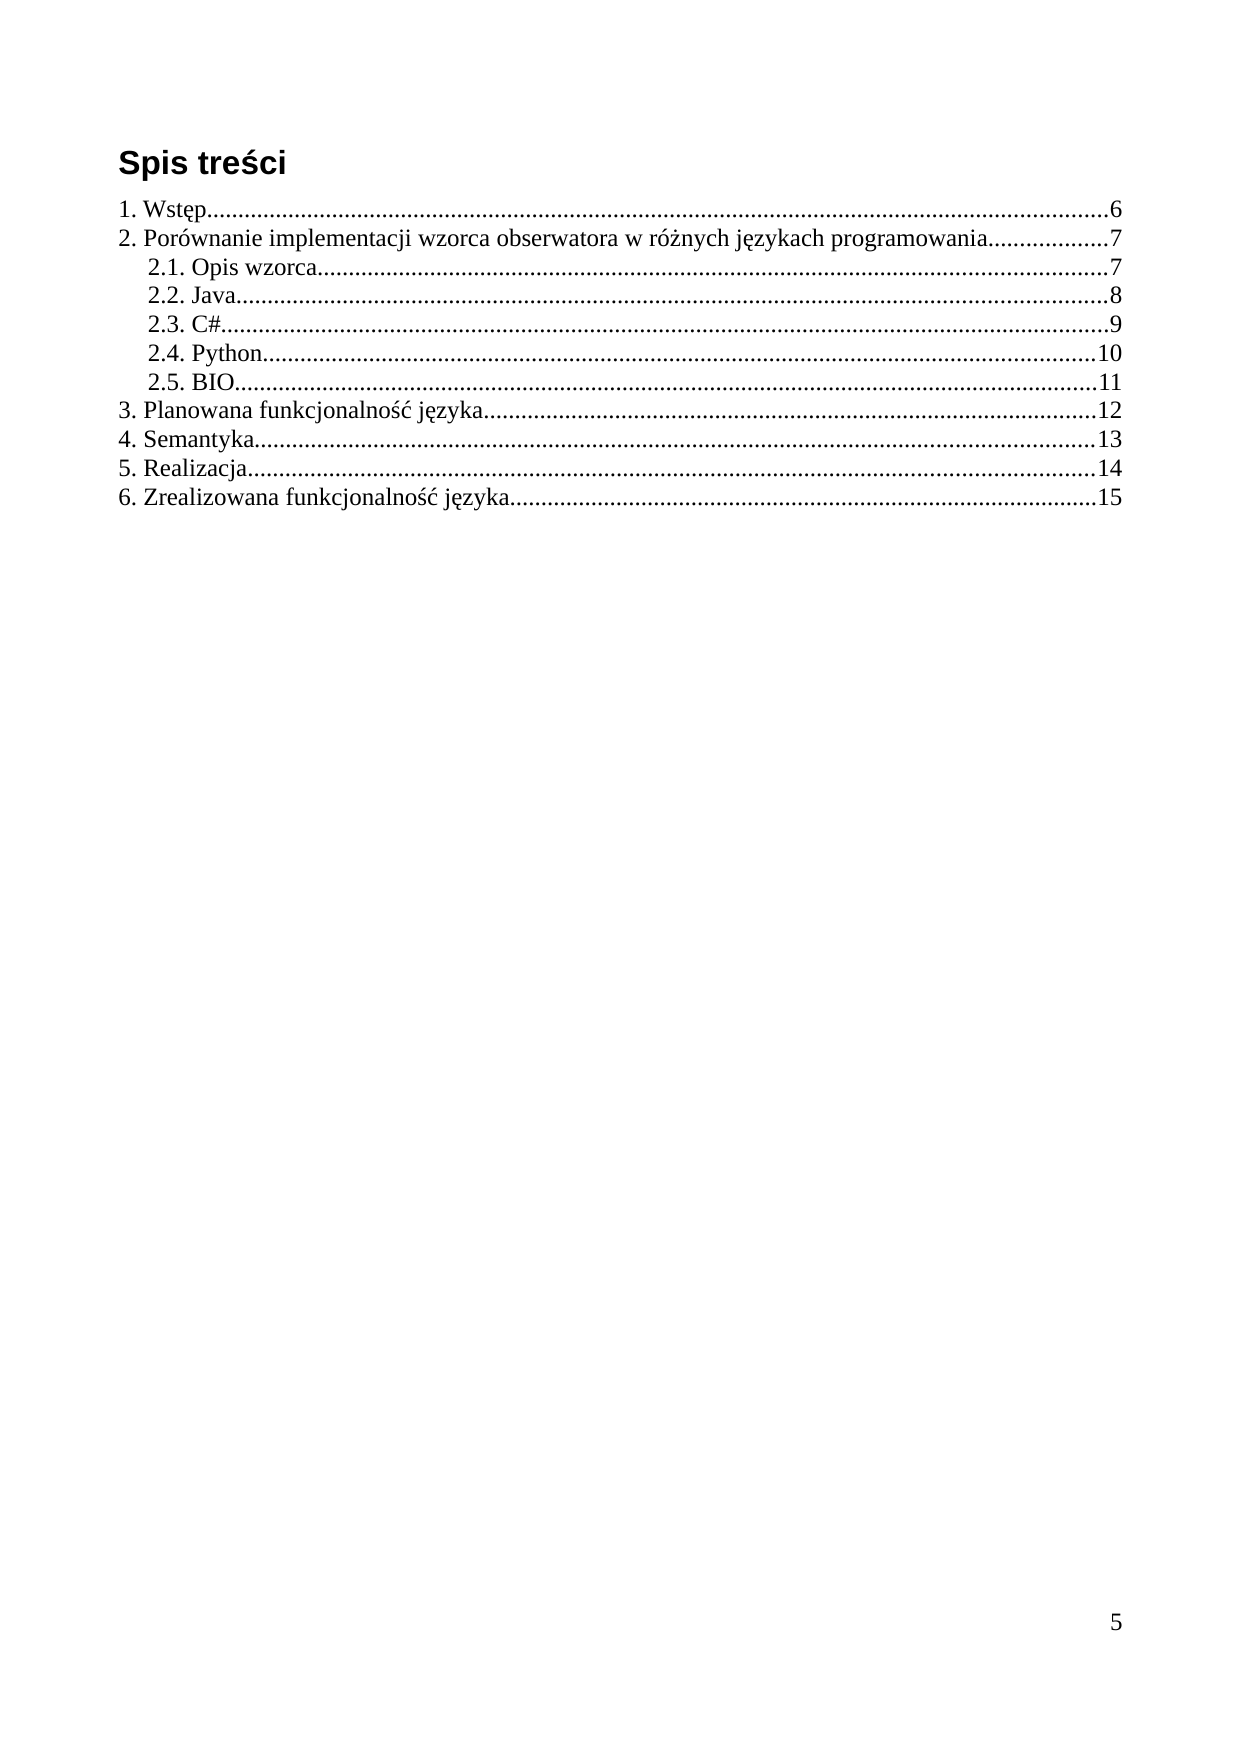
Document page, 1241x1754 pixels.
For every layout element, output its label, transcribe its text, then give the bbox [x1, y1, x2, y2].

text 2.2. Java 8 [148, 280, 1122, 309]
text 3. Planowana funkcjonalność języka 12 [118, 395, 1122, 424]
text 2. Porównanie implementacji wzorca obserwatora w różnych językach programowania 7 [118, 223, 1122, 252]
text 6. Zrealizowana funkcjonalność języka 15 [118, 482, 1122, 510]
text 2.5. BIO 11 [148, 367, 1122, 395]
text 5. Realizacja 14 [118, 453, 1122, 482]
text 1. Wstęp 6 [118, 194, 1122, 223]
text 2.3. C# 9 [148, 309, 1122, 338]
subtitle Spis treści [118, 143, 1122, 182]
text 2.4. Python 10 [148, 338, 1122, 367]
text 2.1. Opis wzorca 7 [148, 252, 1122, 280]
text 4. Semantyka 13 [118, 424, 1122, 453]
